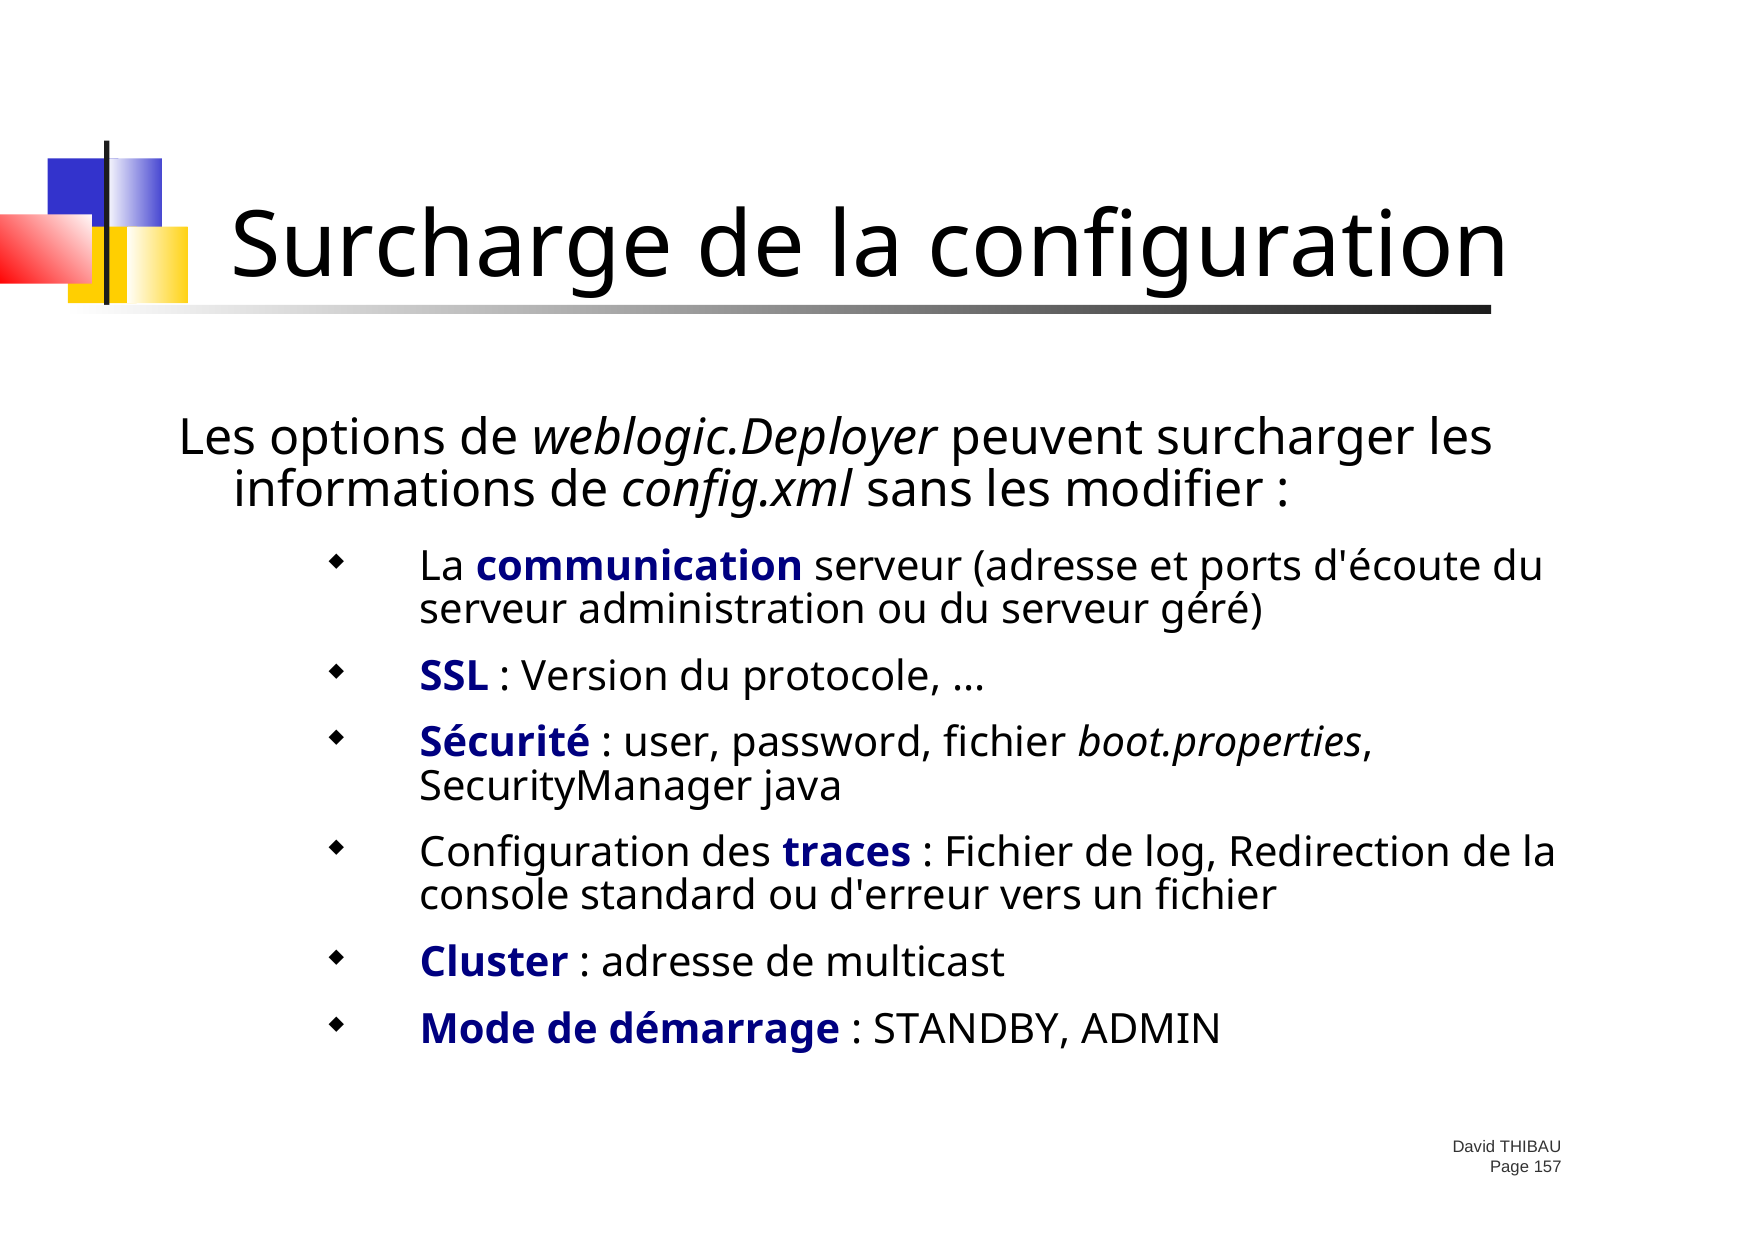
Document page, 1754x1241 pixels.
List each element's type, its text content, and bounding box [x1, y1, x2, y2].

list Les options de weblogic.Deployer peuvent surcharger les informations de config.xml sans les modifier : La communication serveur (adresse et ports d'écoute du serveur administration ou du serveur géré) SSL : Version du protocole, ... Sécurité : user, password, fichier boot.properties, SecurityManager java Configuration des traces : Fichier de log, Redirection de la console standard ou d'erreur vers un fichier Cluster : adresse de multicast Mode de démarrage : STANDBY, ADMIN [177, 413, 1561, 1170]
title Surcharge de la configuration [179, 147, 1563, 344]
